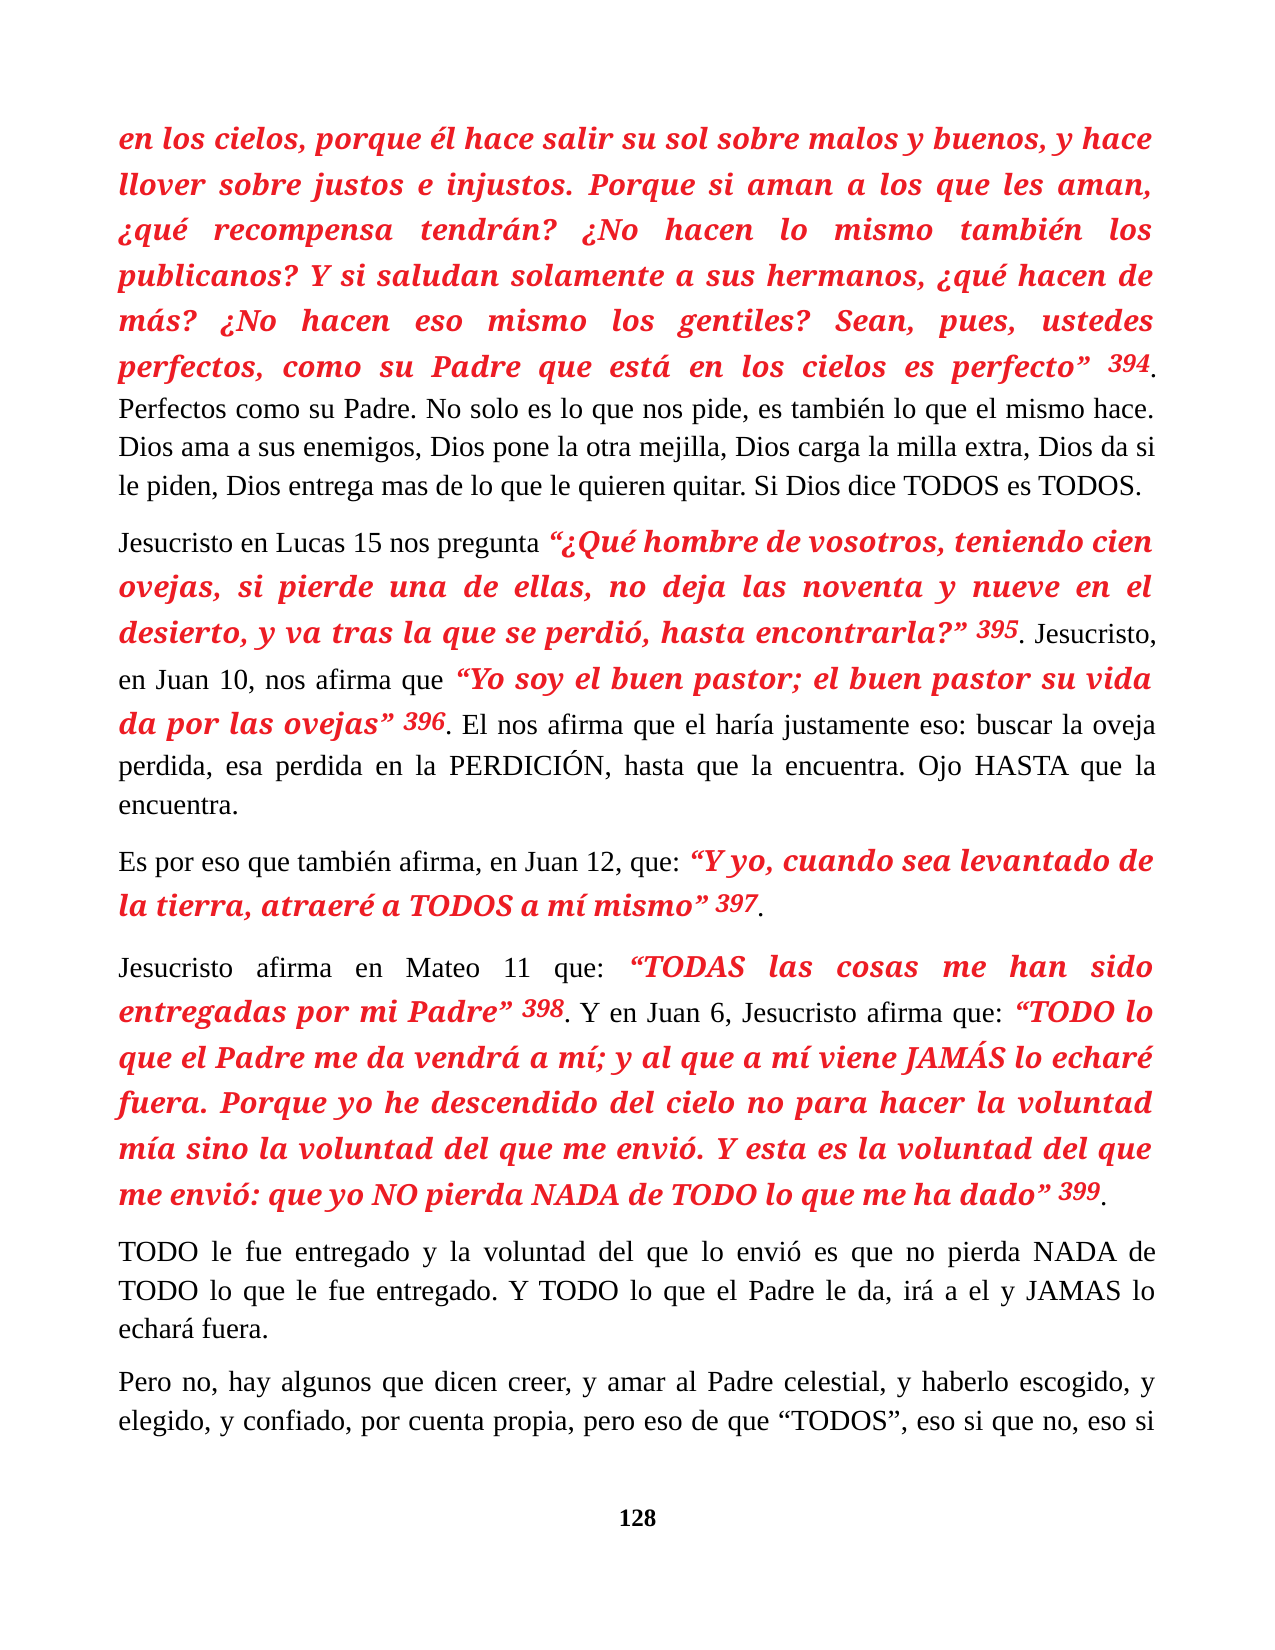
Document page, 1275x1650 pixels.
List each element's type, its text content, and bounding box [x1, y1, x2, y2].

text Jesucristo en Lucas 15 nos pregunta “¿Qué hombre de vosotros, teniendo cien ovejas, si pierde una de ellas, no deja las noventa y nueve en el desierto, y va tras la que se perdió, hasta encontrarla?” . Jesucristo, en Juan 10, nos afirma que “Yo soy el buen pastor; el buen pastor su vida da por las ovejas” . El nos afirma que el haría justamente eso: buscar la oveja perdida, esa perdida en la PERDICIÓN, hasta que la encuentra. Ojo HASTA que la encuentra. [118, 521, 1157, 820]
text TODO le fue entregado y la voluntad del que lo envió es que no pierda NADA de TODO lo que le fue entregado. Y TODO lo que el Padre le da, irá a el y JAMAS lo echará fuera. [118, 1234, 1157, 1345]
text Pero no, hay algunos que dicen creer, y amar al Padre celestial, y haberlo escogido, y elegido, y confiado, por cuenta propia, pero eso de que “TODOS”, eso si que no, eso si [118, 1364, 1157, 1436]
text en los cielos, porque él hace salir su sol sobre malos y buenos, y hace llover sobre justos e injustos. Porque si aman a los que les aman, ¿qué recompensa tendrán? ¿No hacen lo mismo también los publicanos? Y si saludan solamente a sus hermanos, ¿qué hacen de más? ¿No hacen eso mismo los gentiles? Sean, pues, ustedes perfectos, como su Padre que está en los cielos es perfecto” . Perfectos como su Padre. No solo es lo que nos pide, es también lo que el mismo hace. Dios ama a sus enemigos, Dios pone la otra mejilla, Dios carga la milla extra, Dios da si le piden, Dios entrega mas de lo que le quieren quitar. Si Dios dice TODOS es TODOS. [118, 118, 1157, 502]
text Es por eso que también afirma, en Juan 12, que: “Y yo, cuando sea levantado de la tierra, atraeré a TODOS a mí mismo” . [118, 840, 1157, 925]
text Jesucristo afirma en Mateo 11 que: “TODAS las cosas me han sido entregadas por mi Padre” . Y en Juan 6, Jesucristo afirma que: “TODO lo que el Padre me da vendrá a mí; y al que a mí viene JAMÁS lo echaré fuera. Porque yo he descendido del cielo no para hacer la voluntad mía sino la voluntad del que me envió. Y esta es la voluntad del que me envió: que yo NO pierda NADA de TODO lo que me ha dado” . [118, 946, 1157, 1214]
